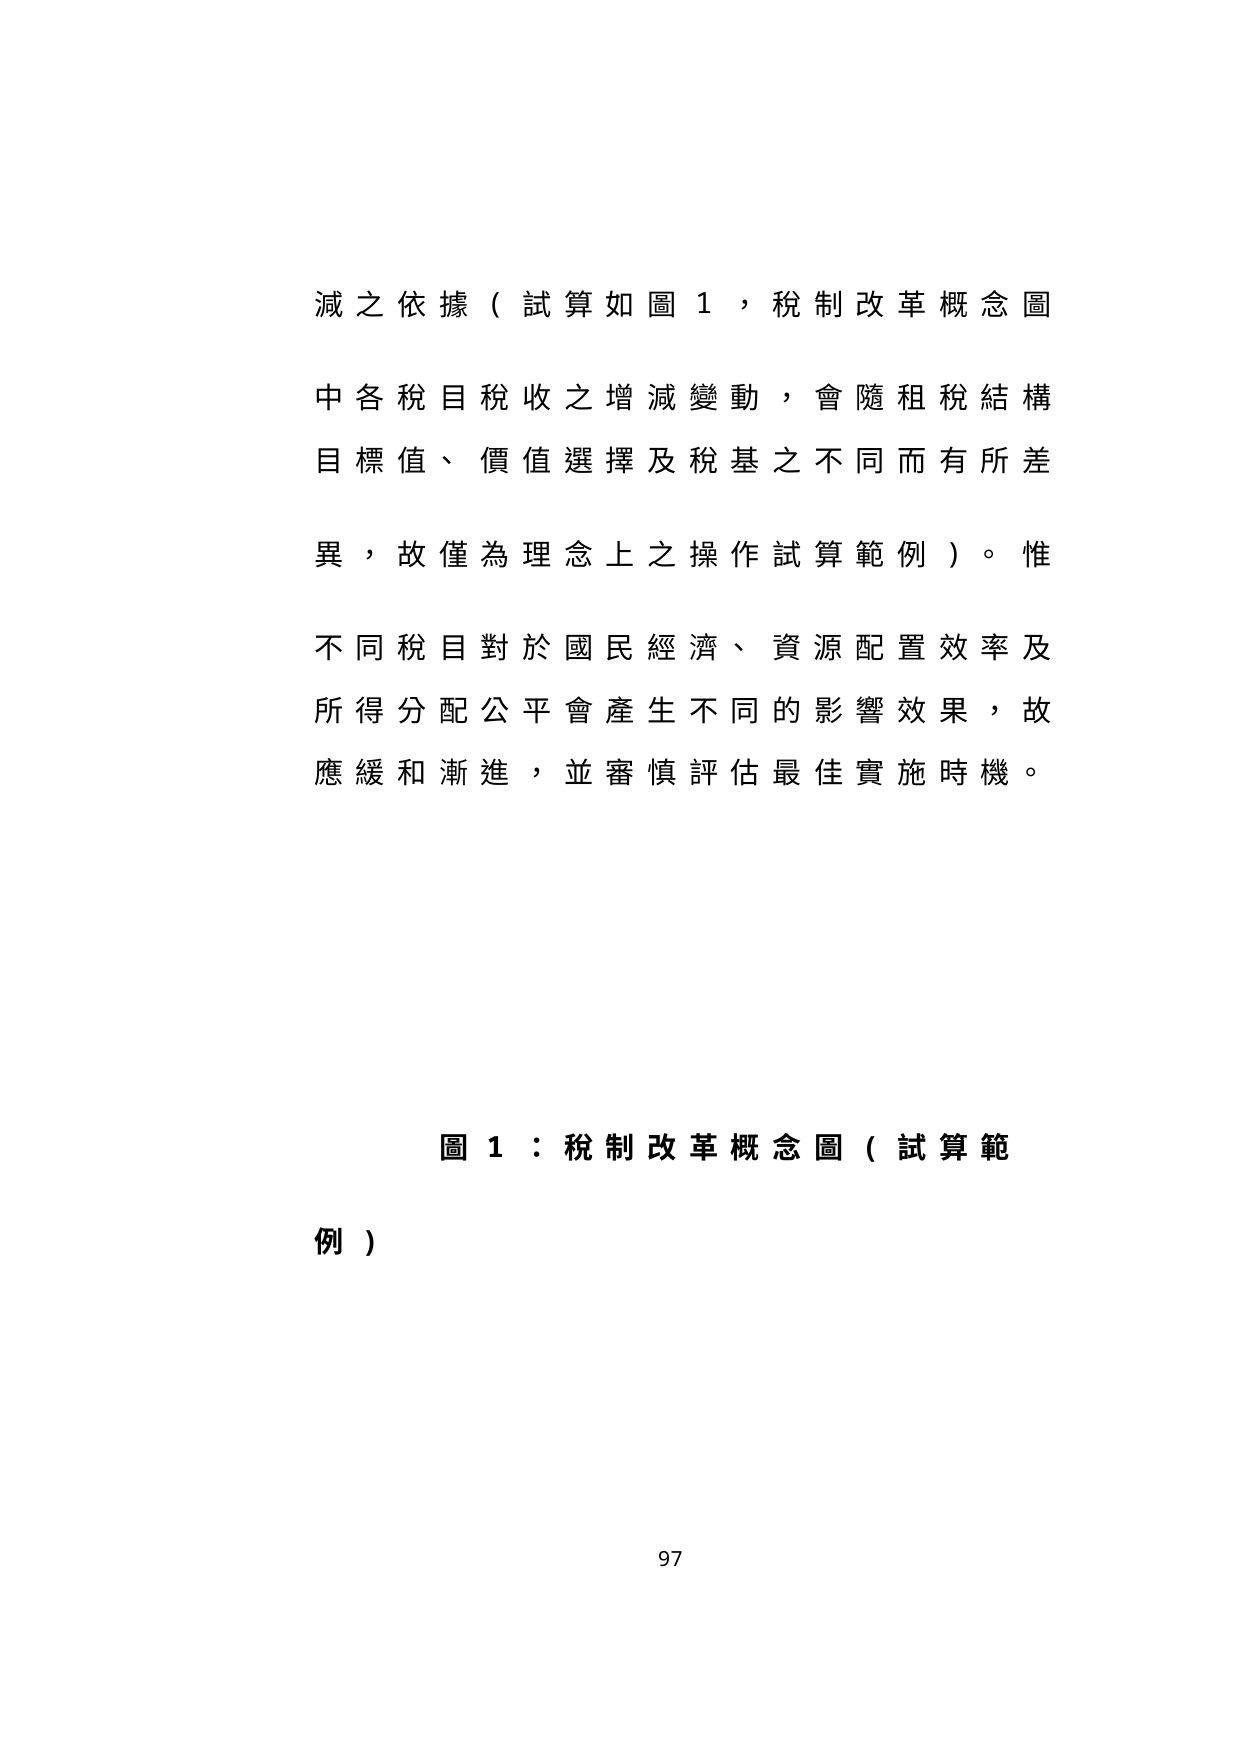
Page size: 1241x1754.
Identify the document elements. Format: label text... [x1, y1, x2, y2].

text 圖1：稅制改革概念圖(試算範例) [301, 1104, 1058, 1292]
text 減之依據(試算如圖1，稅制改革概念圖中各稅目稅收之增減變動，會隨租稅結構目標值、價值選擇及稅基之不同而有所差異，故僅為理念上之操作試算範例)。惟不同稅目對於國民經濟、資源配置效率及所得分配公平會產生不同的影響效果，故應緩和漸進，並審慎評估最佳實施時機。 [301, 229, 1058, 792]
